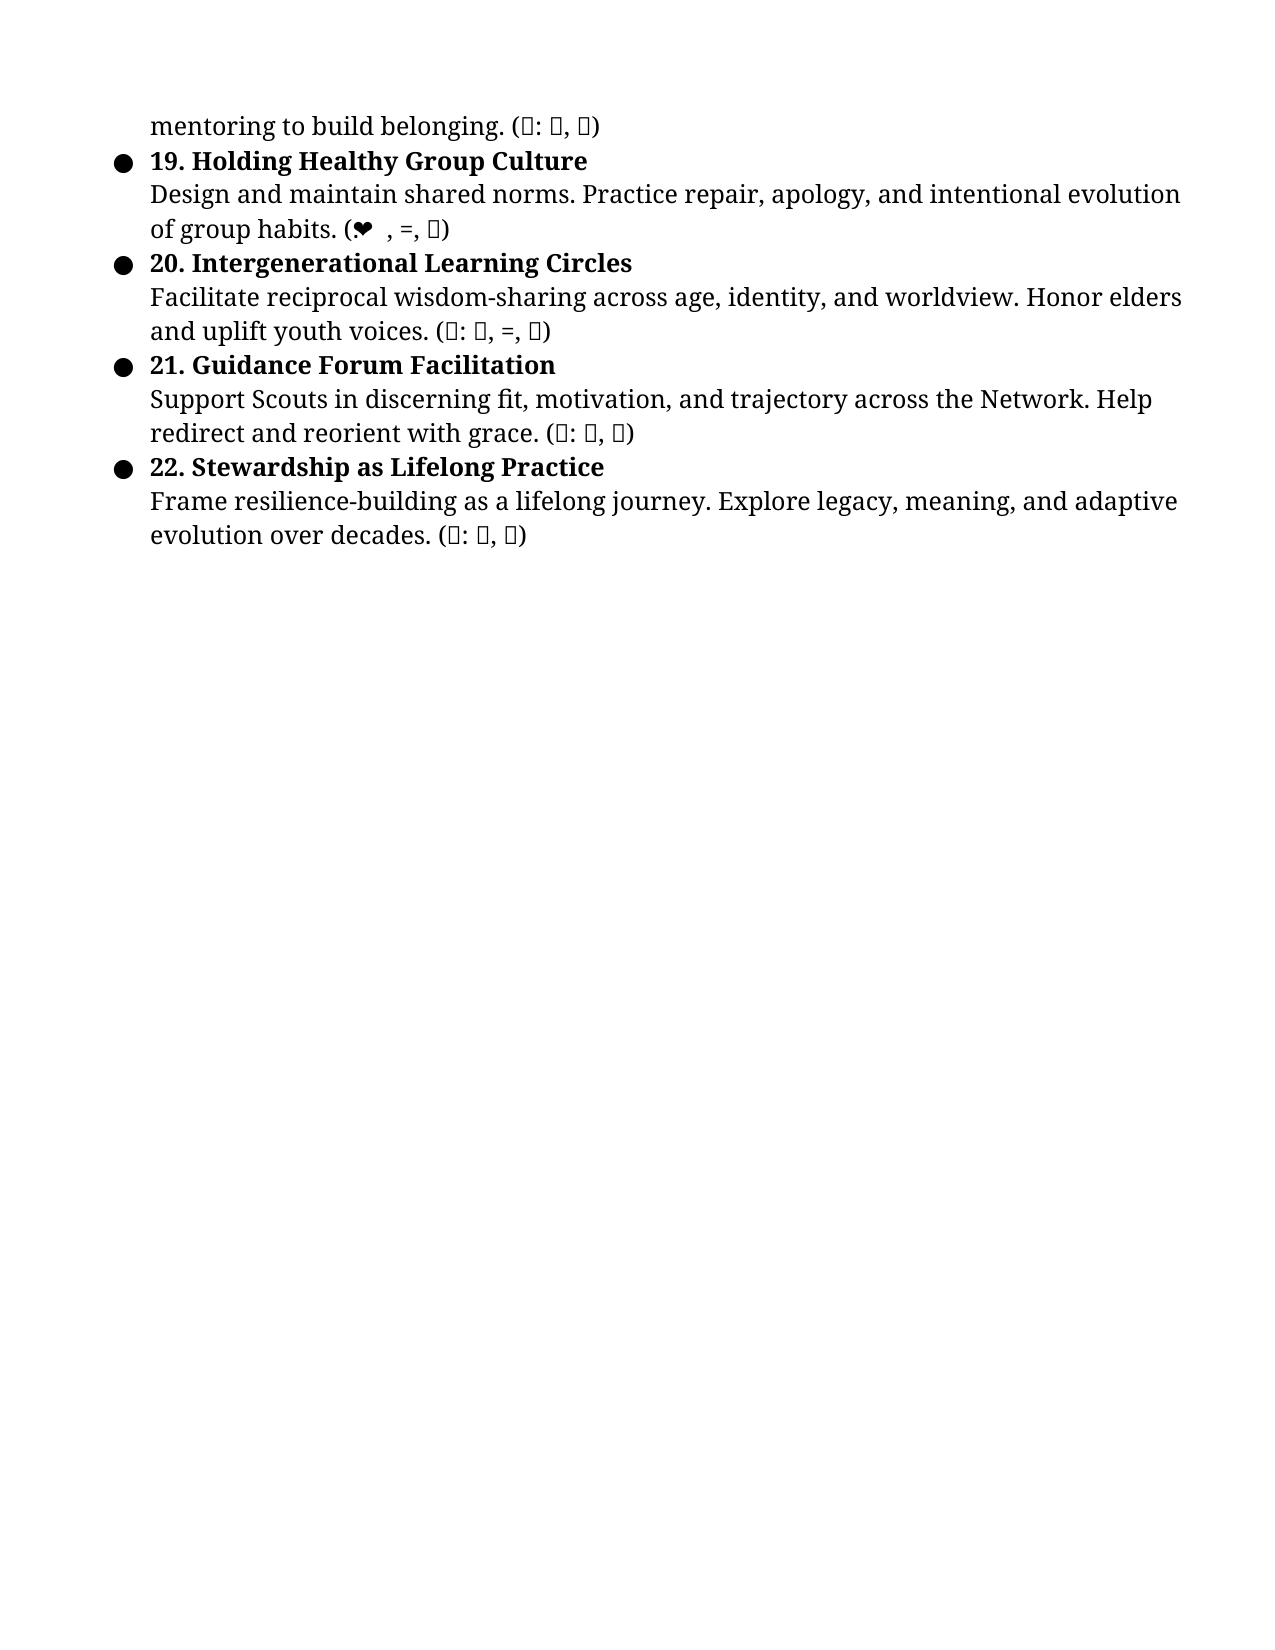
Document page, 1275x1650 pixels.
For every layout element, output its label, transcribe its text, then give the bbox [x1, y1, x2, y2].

list 22. Stewardship as Lifelong Practice Frame resilience-building as a lifelong journey. Explore legacy, meaning, and adaptive evolution over decades. (🧬: 🧠, 🤝) [112, 450, 1200, 552]
list mentoring to build belonging. (🧬: 🤝, 🧠) [112, 109, 1200, 143]
list 20. Intergenerational Learning Circles Facilitate reciprocal wisdom-sharing across age, identity, and worldview. Honor elders and uplift youth voices. (🧬: 🤝, =, 🧠) [112, 245, 1200, 347]
list 21. Guidance Forum Facilitation Support Scouts in discerning fit, motivation, and trajectory across the Network. Help redirect and reorient with grace. (🧬: 🧠, 🔎) [112, 347, 1200, 450]
list 19. Holding Healthy Group Culture Design and maintain shared norms. Practice repair, apology, and intentional evolution of group habits. (🧬: ❤️💬, =, 🧠) [112, 143, 1200, 245]
